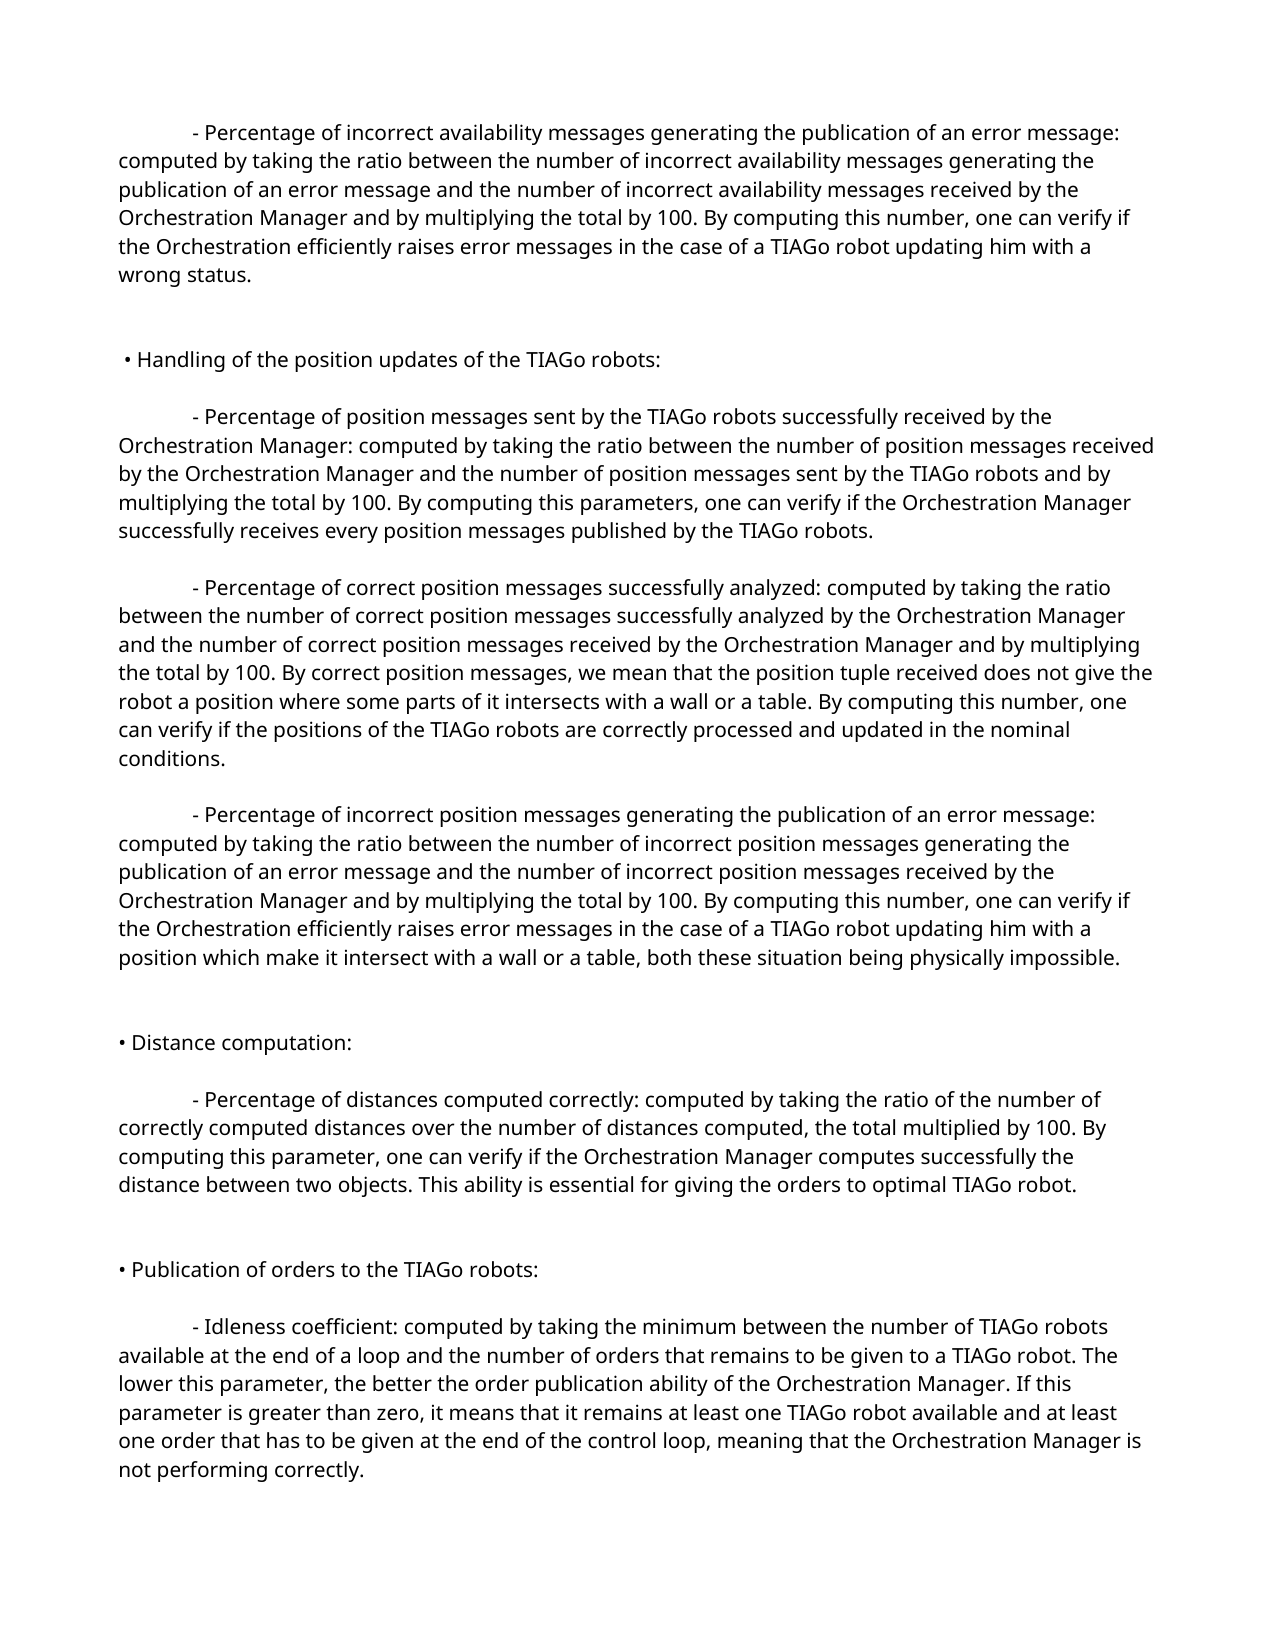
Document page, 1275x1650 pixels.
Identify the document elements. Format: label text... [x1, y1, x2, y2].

text - Percentage of distances computed correctly: computed by taking the ratio of the number of correctly computed distances over the number of distances computed, the total multiplied by 100. By computing this parameter, one can verify if the Orchestration Manager computes successfully the distance between two objects. This ability is essential for giving the orders to optimal TIAGo robot. [118, 1085, 1157, 1199]
text - Percentage of incorrect position messages generating the publication of an error message: computed by taking the ratio between the number of incorrect position messages generating the publication of an error message and the number of incorrect position messages received by the Orchestration Manager and by multiplying the total by 100. By computing this number, one can verify if the Orchestration efficiently raises error messages in the case of a TIAGo robot updating him with a position which make it intersect with a wall or a table, both these situation being physically impossible. [118, 801, 1157, 971]
text - Percentage of position messages sent by the TIAGo robots successfully received by the Orchestration Manager: computed by taking the ratio between the number of position messages received by the Orchestration Manager and the number of position messages sent by the TIAGo robots and by multiplying the total by 100. By computing this parameters, one can verify if the Orchestration Manager successfully receives every position messages published by the TIAGo robots. [118, 402, 1157, 545]
text • Distance computation: [118, 1028, 1157, 1057]
text • Handling of the position updates of the TIAGo robots: [118, 346, 1157, 374]
text - Idleness coefficient: computed by taking the minimum between the number of TIAGo robots available at the end of a loop and the number of orders that remains to be given to a TIAGo robot. The lower this parameter, the better the order publication ability of the Orchestration Manager. If this parameter is greater than zero, it means that it remains at least one TIAGo robot available and at least one order that has to be given at the end of the control loop, meaning that the Orchestration Manager is not performing correctly. [118, 1312, 1157, 1483]
text - Percentage of correct position messages successfully analyzed: computed by taking the ratio between the number of correct position messages successfully analyzed by the Orchestration Manager and the number of correct position messages received by the Orchestration Manager and by multiplying the total by 100. By correct position messages, we mean that the position tuple received does not give the robot a position where some parts of it intersects with a wall or a table. By computing this number, one can verify if the positions of the TIAGo robots are correctly processed and updated in the nominal conditions. [118, 573, 1157, 772]
text • Publication of orders to the TIAGo robots: [118, 1256, 1157, 1284]
text - Percentage of incorrect availability messages generating the publication of an error message: computed by taking the ratio between the number of incorrect availability messages generating the publication of an error message and the number of incorrect availability messages received by the Orchestration Manager and by multiplying the total by 100. By computing this number, one can verify if the Orchestration efficiently raises error messages in the case of a TIAGo robot updating him with a wrong status. [118, 118, 1157, 289]
